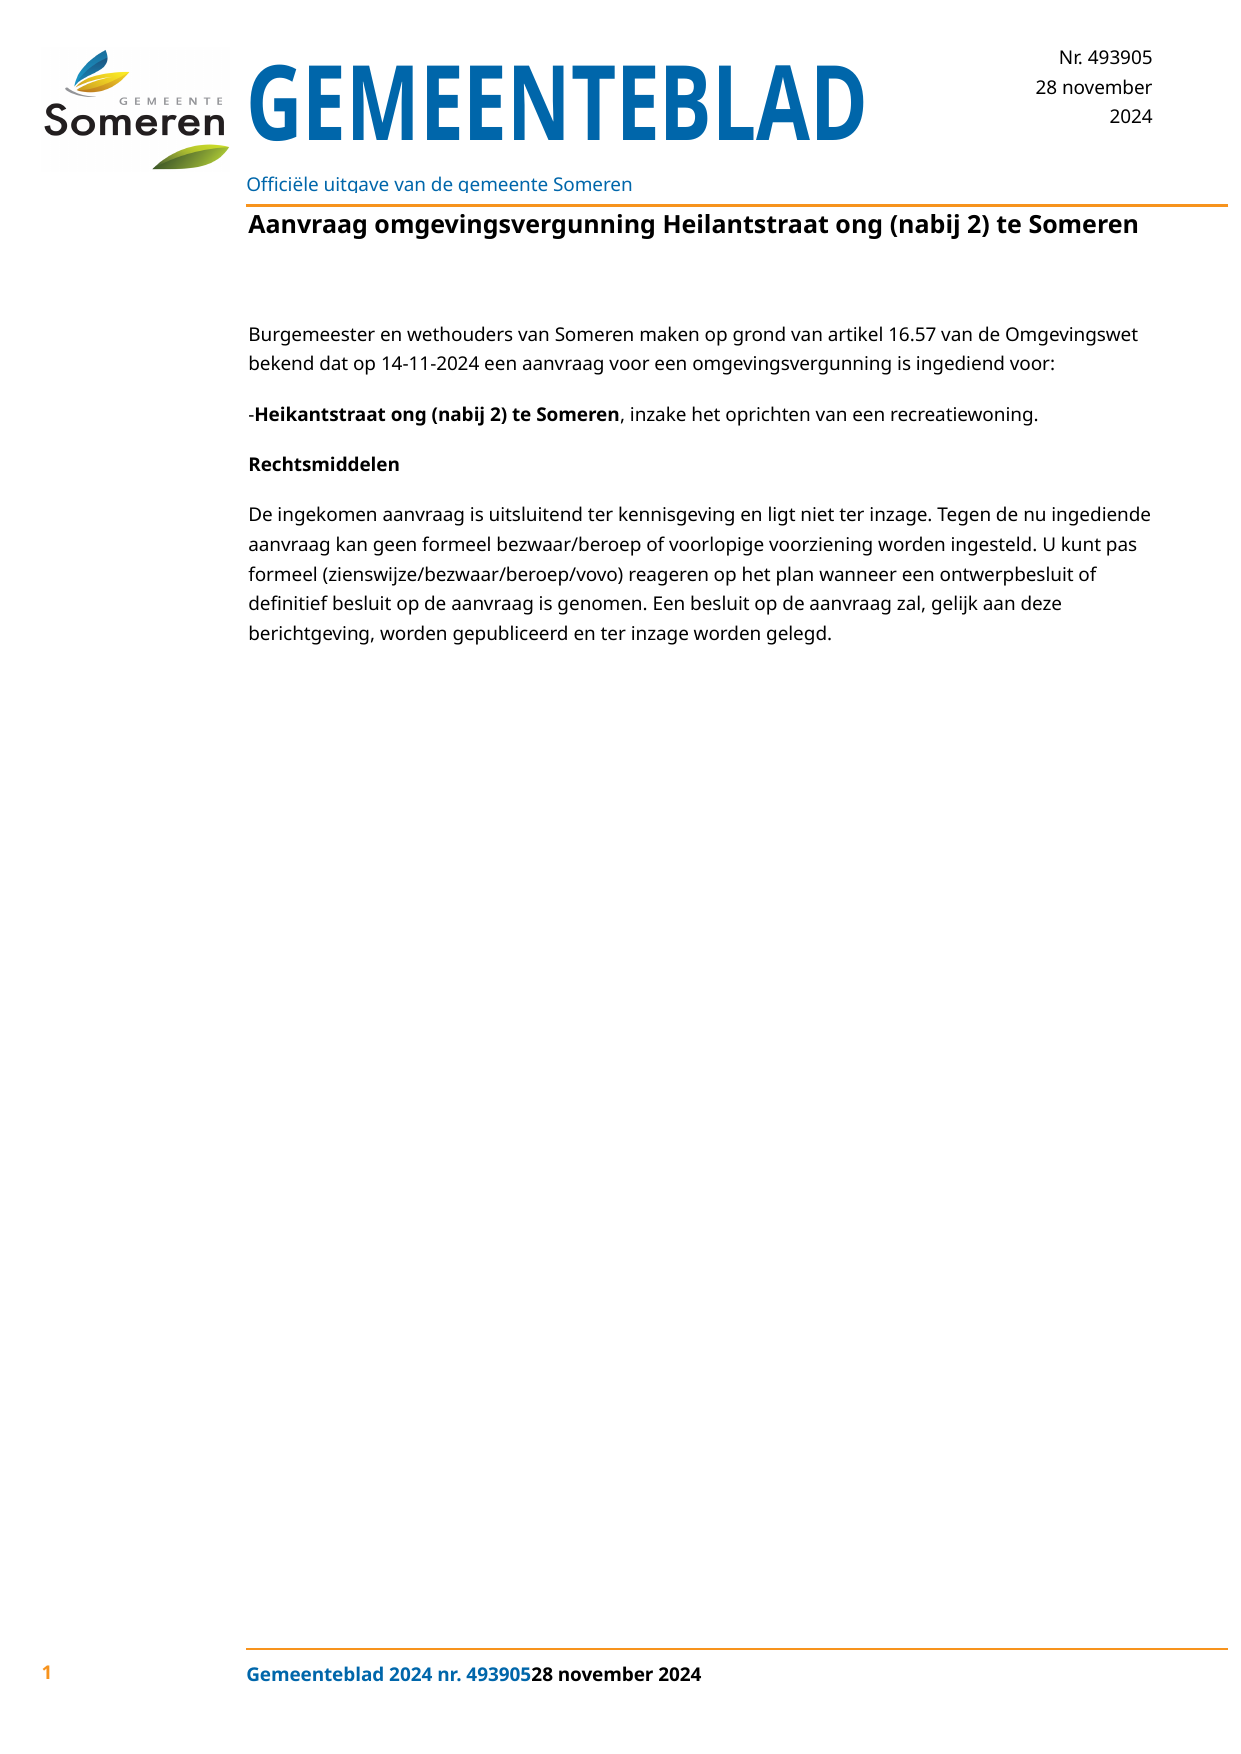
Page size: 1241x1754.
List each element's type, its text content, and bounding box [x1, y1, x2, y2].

text Burgemeester en wethouders van Someren maken op grond van artikel 16.57 van de Omgevingswet bekend dat op 14-11-2024 een aanvraag voor een omgevingsvergunning is ingediend voor: [248, 321, 1152, 376]
text Rechtsmiddelen [248, 451, 1152, 477]
text De ingekomen aanvraag is uitsluitend ter kennisgeving en ligt niet ter inzage. Tegen de nu ingediende aanvraag kan geen formeel bezwaar/beroep of voorlopige voorziening worden ingesteld. U kunt pas formeel (zienswijze/bezwaar/beroep/vovo) reageren op het plan wanneer een ontwerpbesluit of definitief besluit op de aanvraag is genomen. Een besluit op de aanvraag zal, gelijk aan deze berichtgeving, worden gepubliceerd en ter inzage worden gelegd. [248, 502, 1152, 646]
text -Heikantstraat ong (nabij 2) te Someren, inzake het oprichten van een recreatiewoning. [248, 401, 1152, 426]
text Aanvraag omgevingsvergunning Heilantstraat ong (nabij 2) te Someren [248, 207, 1152, 241]
picture [41, 47, 231, 172]
